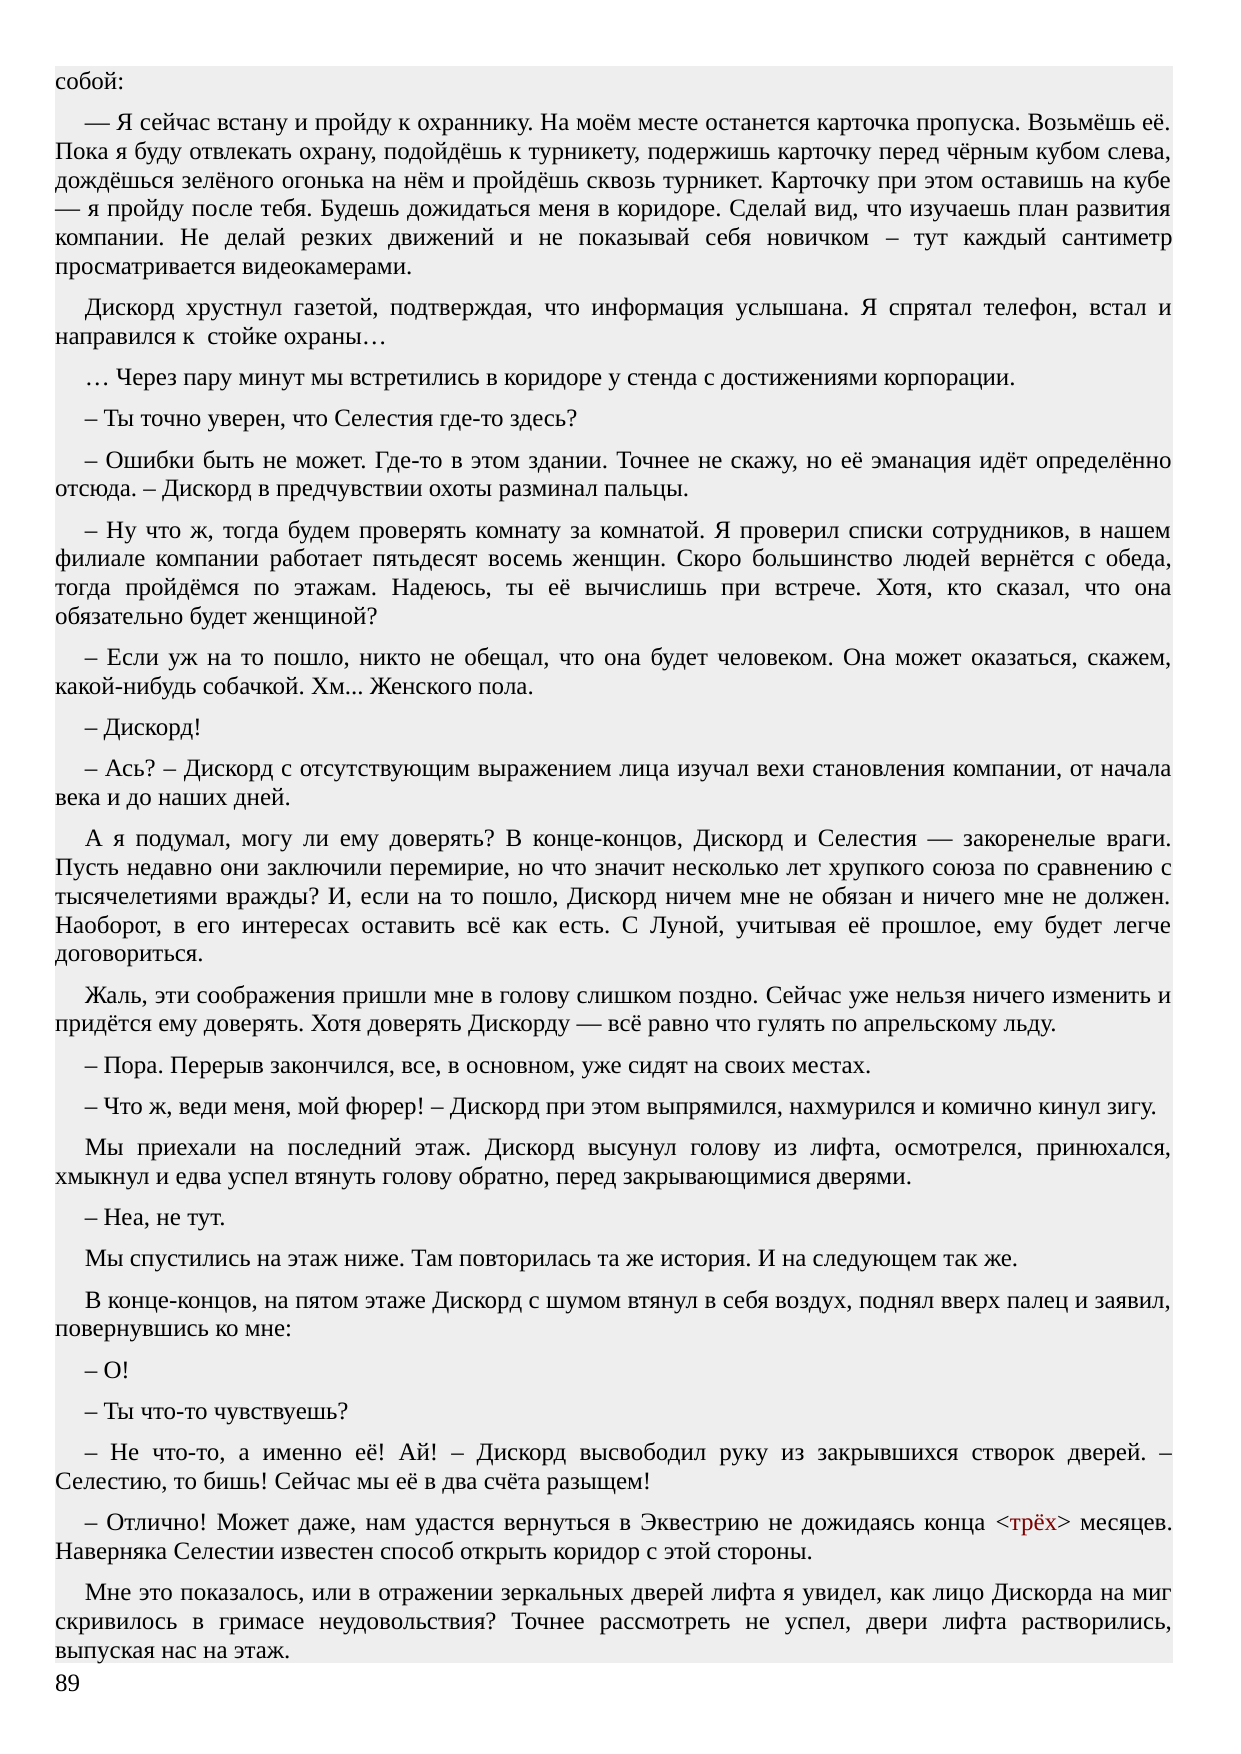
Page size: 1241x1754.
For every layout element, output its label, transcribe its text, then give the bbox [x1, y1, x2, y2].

text В конце-концов, на пятом этаже Дискорд с шумом втянул в себя воздух, поднял вверх палец и заявил, повернувшись ко мне: [55, 1285, 1173, 1342]
text собой: [55, 66, 1173, 95]
text – Ты точно уверен, что Селестия где-то здесь? [55, 403, 1173, 432]
text Мне это показалось, или в отражении зеркальных дверей лифта я увидел, как лицо Дискорда на миг скривилось в гримасе неудовольствия? Точнее рассмотреть не успел, двери лифта растворились, выпуская нас на этаж. [55, 1577, 1173, 1663]
text – Ась? – Дискорд с отсутствующим выражением лица изучал вехи становления компании, от начала века и до наших дней. [55, 753, 1173, 811]
text – Что ж, веди меня, мой фюрер! – Дискорд при этом выпрямился, нахмурился и комично кинул зигу. [55, 1091, 1173, 1120]
text Мы спустились на этаж ниже. Там повторилась та же история. И на следующем так же. [55, 1243, 1173, 1272]
text Жаль, эти соображения пришли мне в голову слишком поздно. Сейчас уже нельзя ничего изменить и придётся ему доверять. Хотя доверять Дискорду — всё равно что гулять по апрельскому льду. [55, 980, 1173, 1037]
text – Ты что-то чувствуешь? [55, 1396, 1173, 1425]
text Мы приехали на последний этаж. Дискорд высунул голову из лифта, осмотрелся, принюхался, хмыкнул и едва успел втянуть голову обратно, перед закрывающимися дверями. [55, 1132, 1173, 1190]
text … Через пару минут мы встретились в коридоре у стенда с достижениями корпорации. [55, 362, 1173, 391]
text – Пора. Перерыв закончился, все, в основном, уже сидят на своих местах. [55, 1050, 1173, 1078]
text – Не что-то, а именно её! Ай! – Дискорд высвободил руку из закрывшихся створок дверей. – Селестию, то бишь! Сейчас мы её в два счёта разыщем! [55, 1437, 1173, 1495]
text – Отлично! Может даже, нам удастся вернуться в Эквестрию не дожидаясь конца <трёх> месяцев. Наверняка Селестии известен способ открыть коридор с этой стороны. [55, 1507, 1173, 1565]
text — Я сейчас встану и пройду к охраннику. На моём месте останется карточка пропуска. Возьмёшь её. Пока я буду отвлекать охрану, подойдёшь к турникету, подержишь карточку перед чёрным кубом слева, дождёшься зелёного огонька на нём и пройдёшь сквозь турникет. Карточку при этом оставишь на кубе — я пройду после тебя. Будешь дожидаться меня в коридоре. Сделай вид, что изучаешь план развития компании. Не делай резких движений и не показывай себя новичком – тут каждый сантиметр просматривается видеокамерами. [55, 107, 1173, 280]
text Дискорд хрустнул газетой, подтверждая, что информация услышана. Я спрятал телефон, встал и направился к стойке охраны… [55, 292, 1173, 350]
text А я подумал, могу ли ему доверять? В конце-концов, Дискорд и Селестия — закоренелые враги. Пусть недавно они заключили перемирие, но что значит несколько лет хрупкого союза по сравнению с тысячелетиями вражды? И, если на то пошло, Дискорд ничем мне не обязан и ничего мне не должен. Наоборот, в его интересах оставить всё как есть. С Луной, учитывая её прошлое, ему будет легче договориться. [55, 823, 1173, 967]
text – Если уж на то пошло, никто не обещал, что она будет человеком. Она может оказаться, скажем, какой-нибудь собачкой. Хм... Женского пола. [55, 642, 1173, 700]
text – Ну что ж, тогда будем проверять комнату за комнатой. Я проверил списки сотрудников, в нашем филиале компании работает пятьдесят восемь женщин. Скоро большинство людей вернётся с обеда, тогда пройдёмся по этажам. Надеюсь, ты её вычислишь при встрече. Хотя, кто сказал, что она обязательно будет женщиной? [55, 515, 1173, 630]
text – Неа, не тут. [55, 1202, 1173, 1231]
text – Дискорд! [55, 712, 1173, 741]
text – О! [55, 1355, 1173, 1383]
text – Ошибки быть не может. Где-то в этом здании. Точнее не скажу, но её эманация идёт определённо отсюда. – Дискорд в предчувствии охоты разминал пальцы. [55, 445, 1173, 502]
